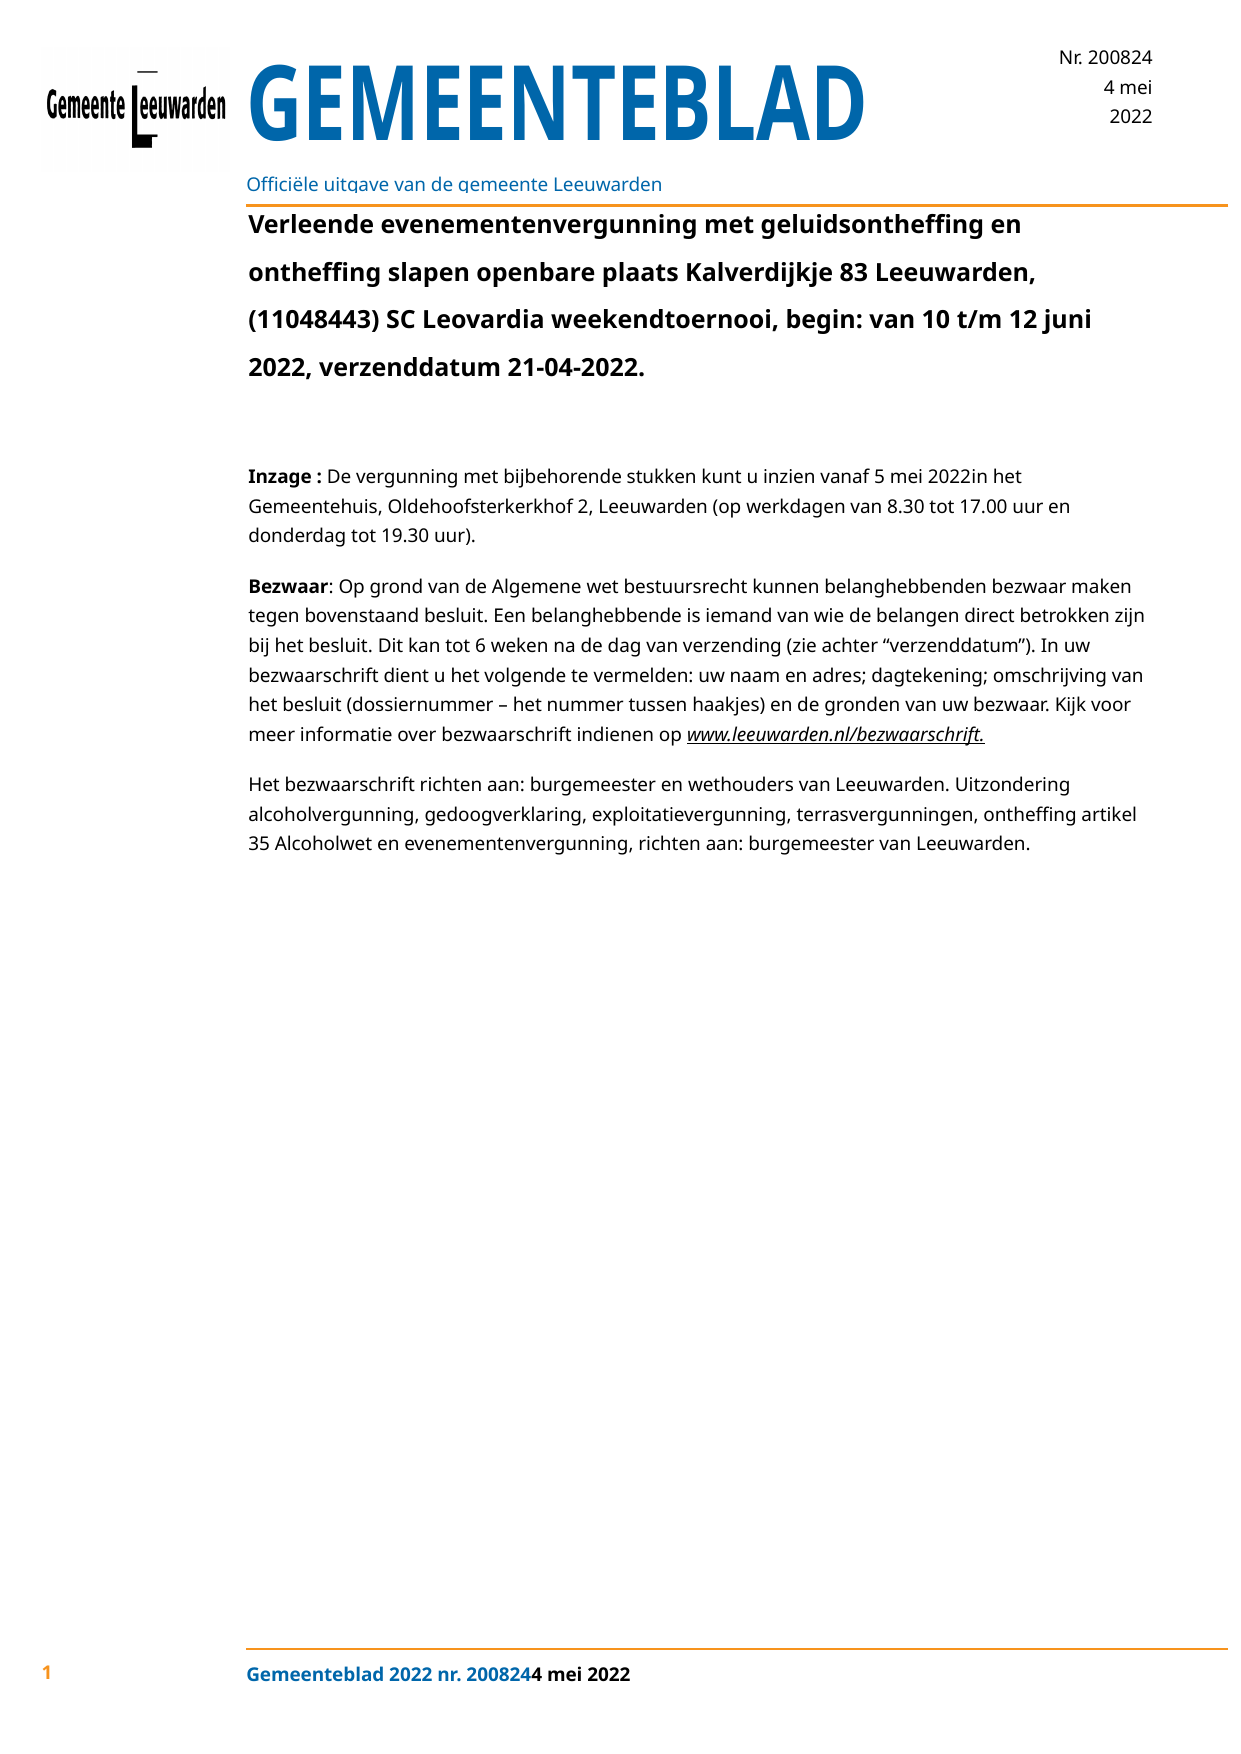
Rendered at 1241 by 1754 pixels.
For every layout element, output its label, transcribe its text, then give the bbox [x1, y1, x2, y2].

text Inzage : De vergunning met bijbehorende stukken kunt u inzien vanaf 5 mei 2022in het Gemeentehuis, Oldehoofsterkerkhof 2, Leeuwarden (op werkdagen van 8.30 tot 17.00 uur en donderdag tot 19.30 uur). [248, 463, 1152, 548]
text Het bezwaarschrift richten aan: burgemeester en wethouders van Leeuwarden. Uitzondering alcoholvergunning, gedoogverklaring, exploitatievergunning, terrasvergunningen, ontheffing artikel 35 Alcoholwet en evenementenvergunning, richten aan: burgemeester van Leeuwarden. [248, 771, 1152, 856]
text Verleende evenementenvergunning met geluidsontheffing en ontheffing slapen openbare plaats Kalverdijkje 83 Leeuwarden, (11048443) SC Leovardia weekendtoernooi, begin: van 10 t/m 12 juni 2022, verzenddatum 21-04-2022. [248, 207, 1152, 384]
picture [41, 47, 231, 172]
text Bezwaar: Op grond van de Algemene wet bestuursrecht kunnen belanghebbenden bezwaar maken tegen bovenstaand besluit. Een belanghebbende is iemand van wie de belangen direct betrokken zijn bij het besluit. Dit kan tot 6 weken na de dag van verzending (zie achter “verzenddatum”). In uw bezwaarschrift dient u het volgende te vermelden: uw naam en adres; dagtekening; omschrijving van het besluit (dossiernummer – het nummer tussen haakjes) en de gronden van uw bezwaar. Kijk voor meer informatie over bezwaarschrift indienen op www.leeuwarden.nl/bezwaarschrift. [248, 573, 1152, 747]
